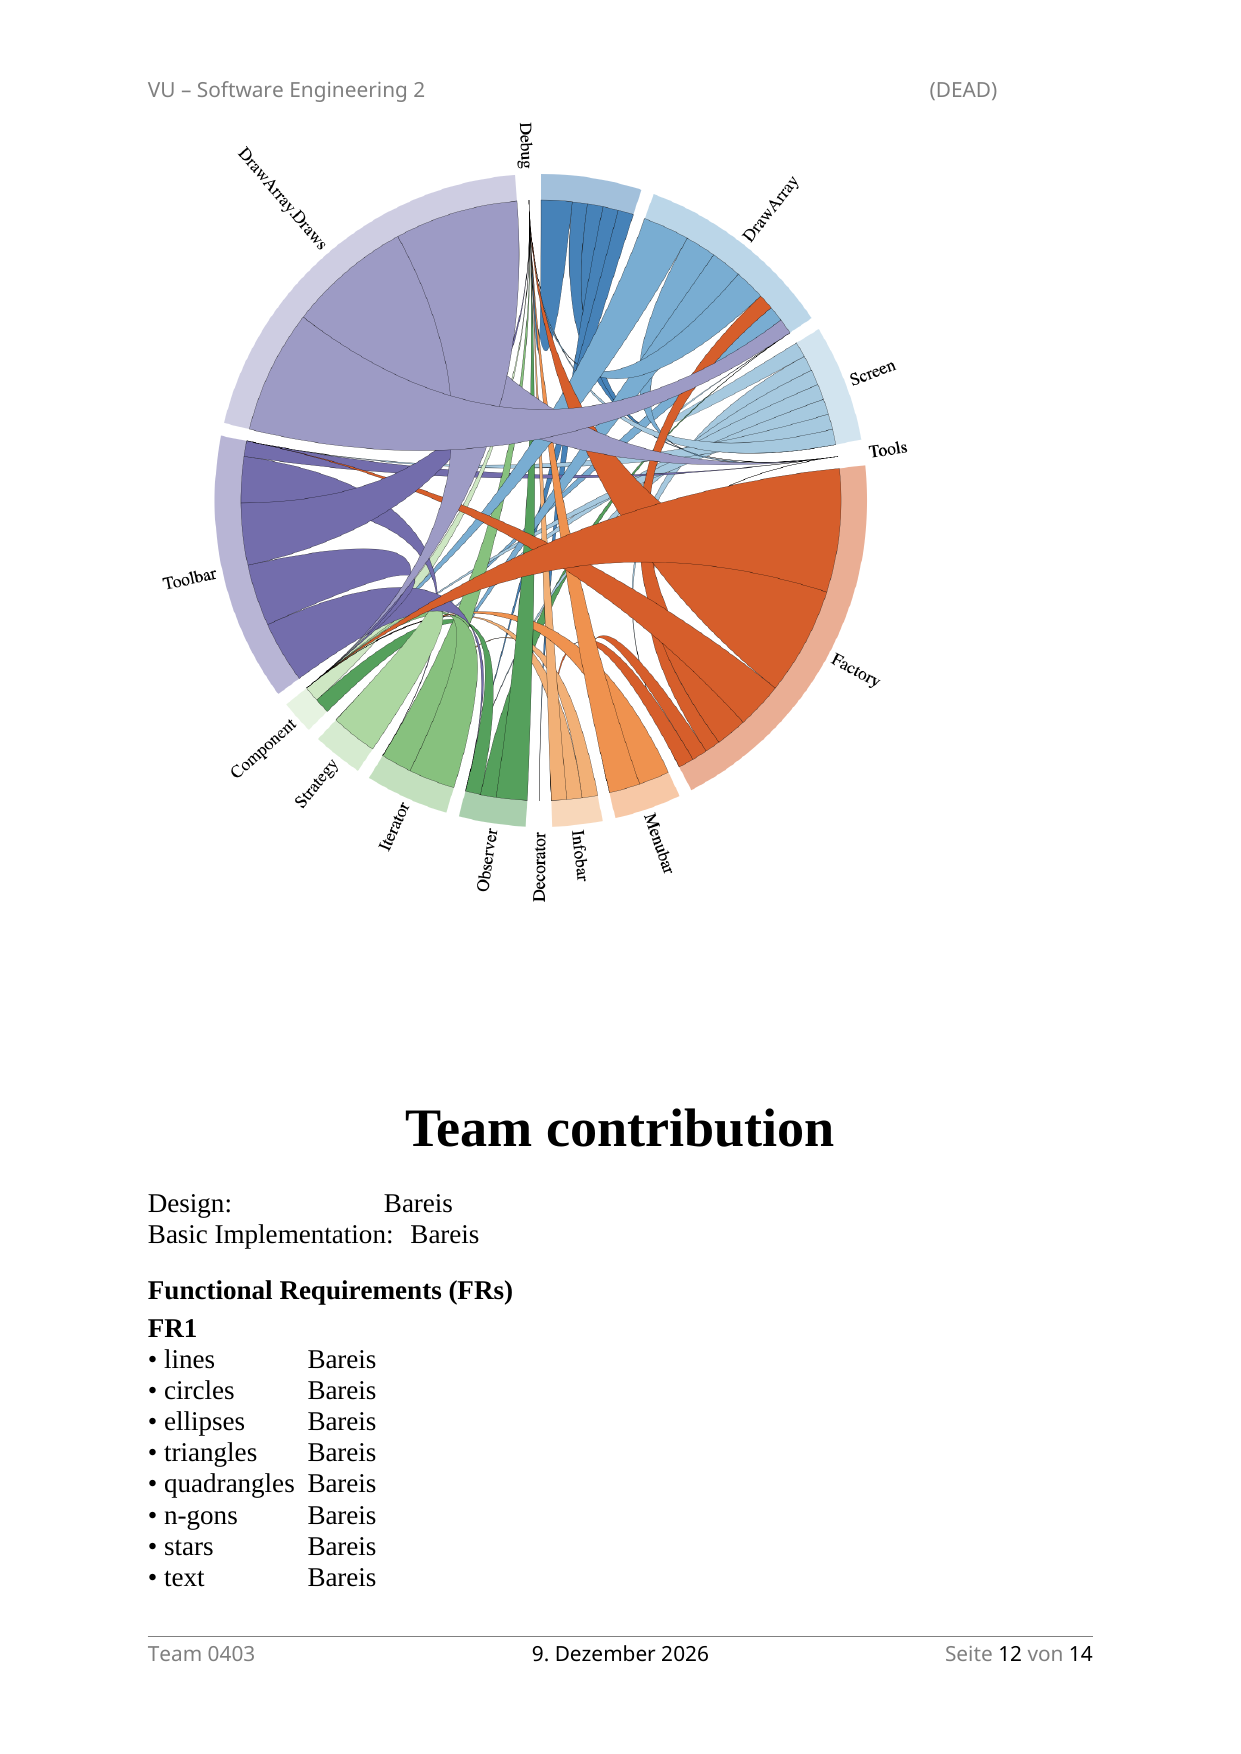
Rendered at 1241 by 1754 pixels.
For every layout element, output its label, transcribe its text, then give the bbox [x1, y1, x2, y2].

text Design: Bareis [148, 1187, 1093, 1218]
text FR1 [148, 1312, 1093, 1343]
text • quadrangles Bareis [148, 1468, 1093, 1499]
text • stars Bareis [148, 1530, 1093, 1561]
text • circles Bareis [148, 1374, 1093, 1405]
text • ellipses Bareis [148, 1405, 1093, 1436]
text • lines Bareis [148, 1343, 1093, 1374]
subtitle Functional Requirements (FRs) [148, 1274, 1093, 1306]
text • n-gons Bareis [148, 1499, 1093, 1530]
text • triangles Bareis [148, 1436, 1093, 1468]
text • text Bareis [148, 1561, 1093, 1592]
text Basic Implementation: Bareis [148, 1218, 1093, 1249]
subtitle Team contribution [148, 1096, 1093, 1158]
